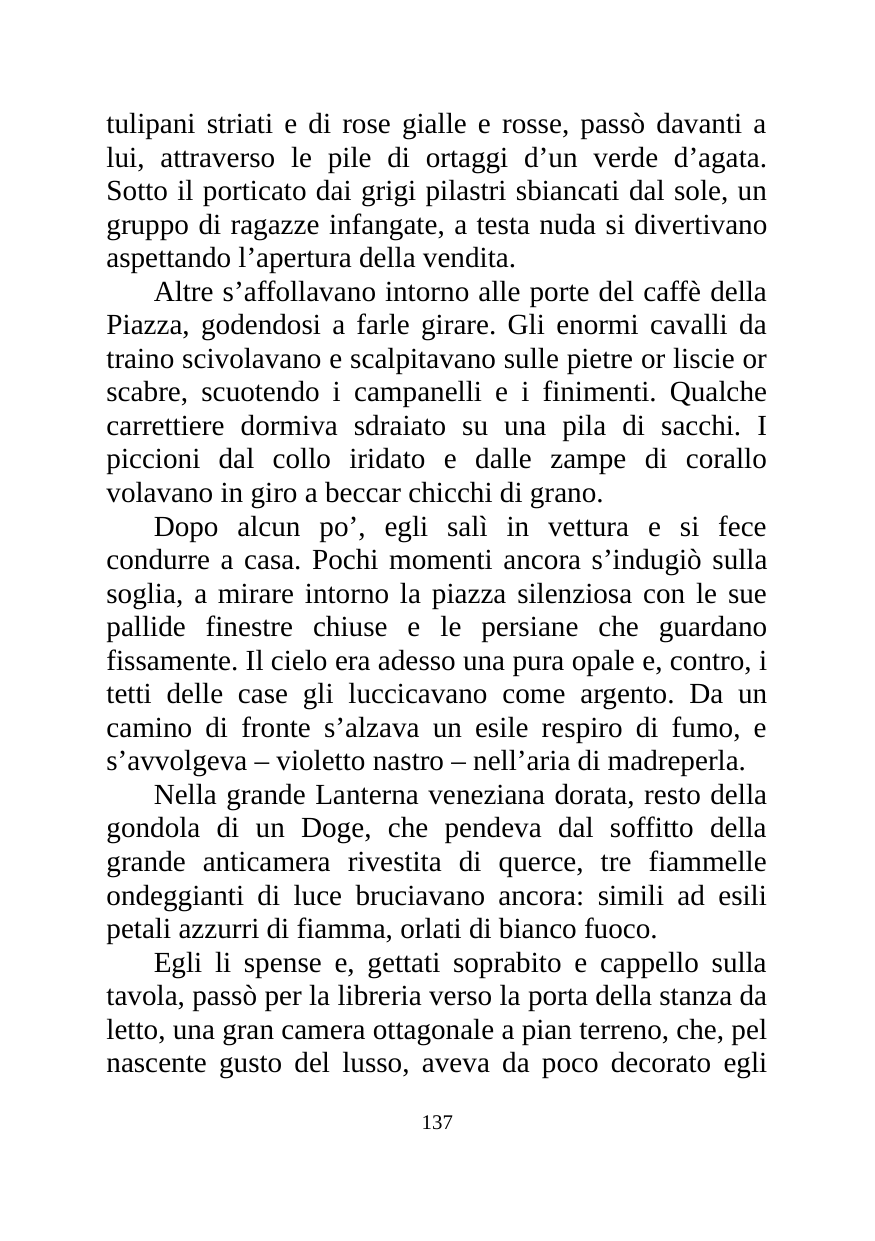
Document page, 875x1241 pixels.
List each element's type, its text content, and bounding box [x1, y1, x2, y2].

text Nella grande Lanterna veneziana dorata, resto della gondola di un Doge, che pendeva dal soffitto della grande anticamera rivestita di querce, tre fiammelle ondeggianti di luce bruciavano ancora: simili ad esili petali azzurri di fiamma, orlati di bianco fuoco. [106, 777, 768, 945]
text tulipani striati e di rose gialle e rosse, passò davanti a lui, attraverso le pile di ortaggi d’un verde d’agata. Sotto il porticato dai grigi pilastri sbiancati dal sole, un gruppo di ragazze infangate, a testa nuda si divertivano aspettando l’apertura della vendita. [106, 106, 768, 274]
text Altre s’affollavano intorno alle porte del caffè della Piazza, godendosi a farle girare. Gli enormi cavalli da traino scivolavano e scalpitavano sulle pietre or liscie or scabre, scuotendo i campanelli e i finimenti. Qualche carrettiere dormiva sdraiato su una pila di sacchi. I piccioni dal collo iridato e dalle zampe di corallo volavano in giro a beccar chicchi di grano. [106, 274, 768, 509]
text Egli li spense e, gettati soprabito e cappello sulla tavola, passò per la libreria verso la porta della stanza da letto, una gran camera ottagonale a pian terreno, che, pel nascente gusto del lusso, aveva da poco decorato egli [106, 945, 768, 1079]
text Dopo alcun po’, egli salì in vettura e si fece condurre a casa. Pochi momenti ancora s’indugiò sulla soglia, a mirare intorno la piazza silenziosa con le sue pallide finestre chiuse e le persiane che guardano fissamente. Il cielo era adesso una pura opale e, contro, i tetti delle case gli luccicavano come argento. Da un camino di fronte s’alzava un esile respiro di fumo, e s’avvolgeva – violetto nastro – nell’aria di madreperla. [106, 509, 768, 777]
